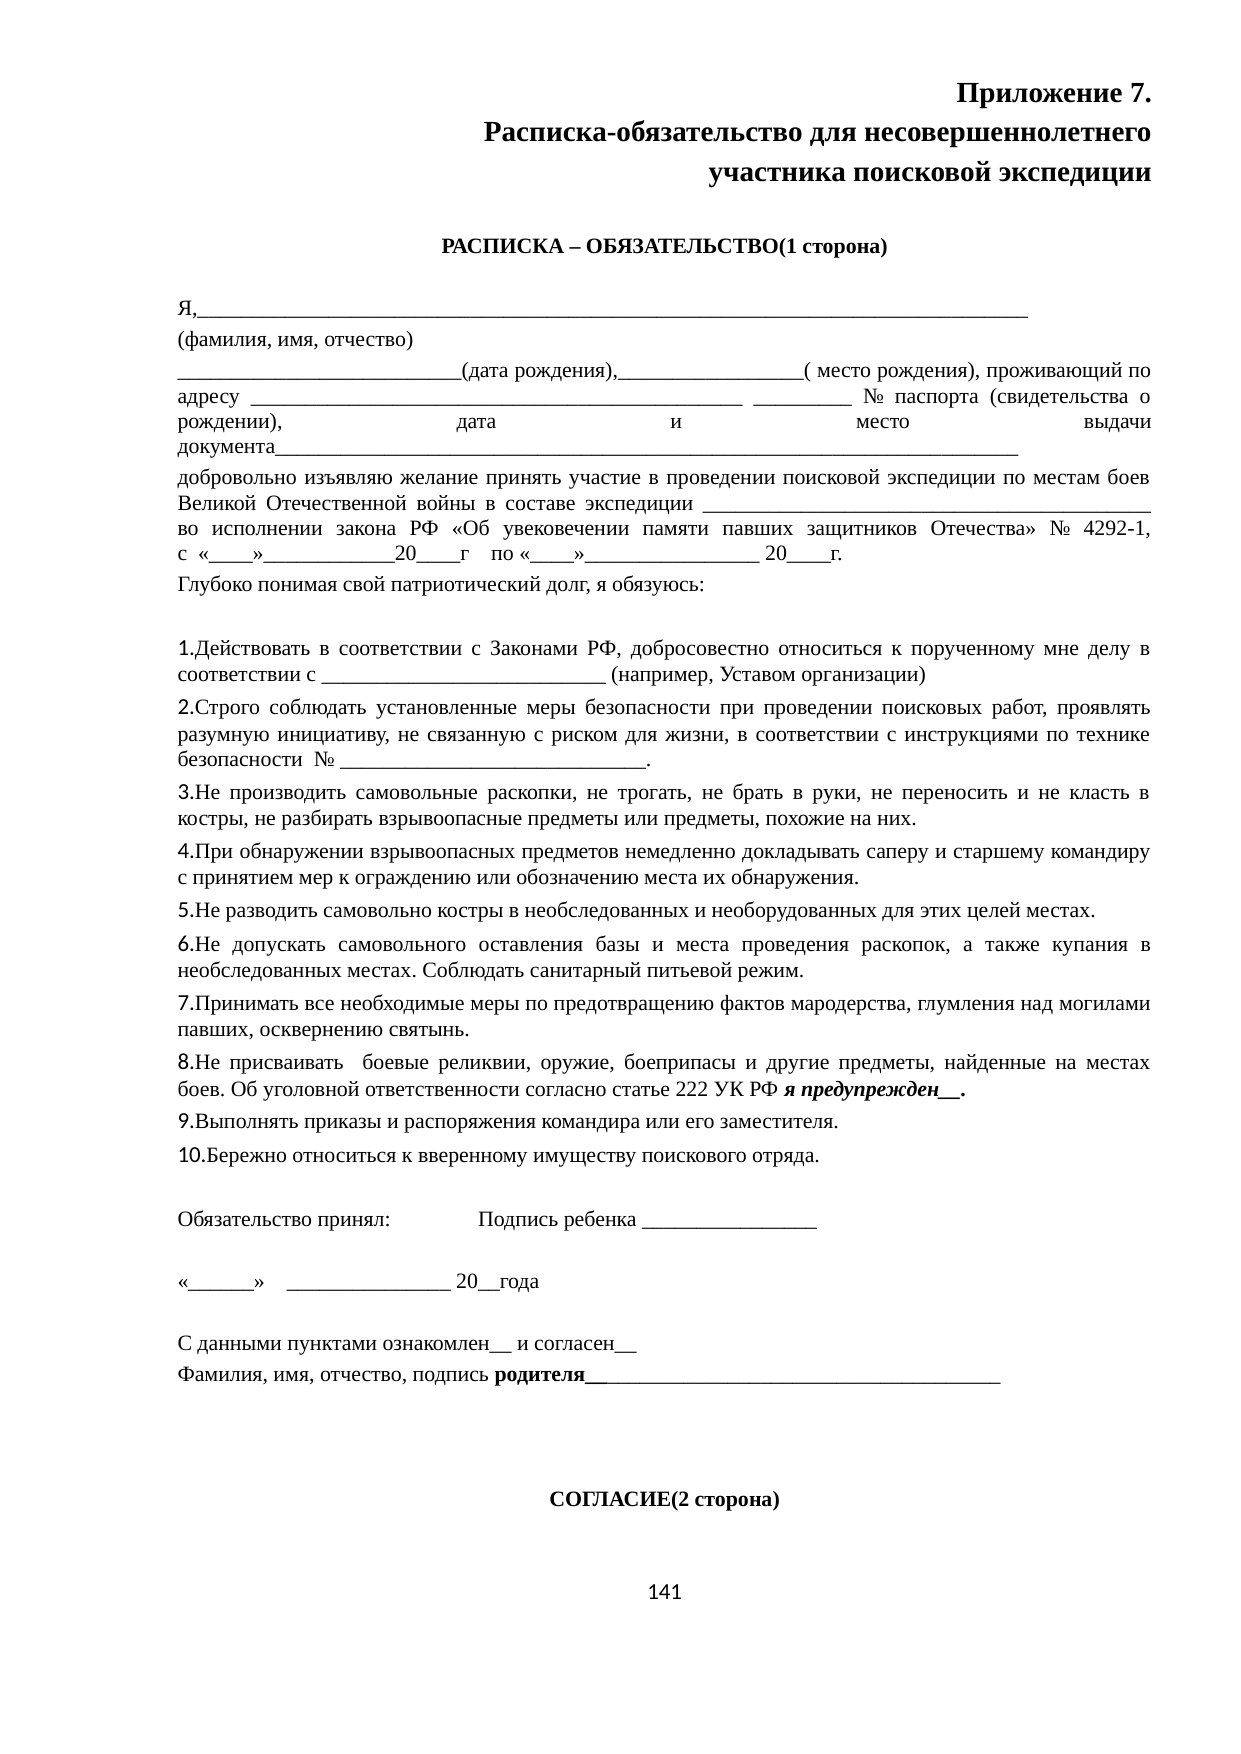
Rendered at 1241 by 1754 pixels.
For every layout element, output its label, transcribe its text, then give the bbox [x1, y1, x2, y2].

list Выполнять приказы и распоряжения командира или его заместителя. [177, 1107, 1152, 1135]
text РАСПИСКА – ОБЯЗАТЕЛЬСТВО(1 сторона) [177, 233, 1152, 258]
list Не допускать самовольного оставления базы и места проведения раскопок, а также купания в необследованных местах. Соблюдать санитарный питьевой режим. [177, 929, 1152, 982]
text (фамилия, имя, отчество) [177, 326, 1152, 352]
text Приложение 7. [177, 75, 1152, 108]
text С данными пунктами ознакомлен__ и согласен__ [177, 1330, 1152, 1356]
text участника поисковой экспедиции [177, 154, 1152, 187]
text добровольно изъявляю желание принять участие в проведении поисковой экспедиции по местам боев Великой Отечественной войны в составе экспедиции _________________________________________ во исполнении закона РФ «Об увековечении памяти павших защитников Отечества» № 4292-1, с «____»____________20____г по «____»________________ 20____г. [177, 464, 1152, 565]
text Фамилия, имя, отчество, подпись родителя______________________________________ [177, 1361, 1152, 1387]
list Бережно относиться к вверенному имуществу поискового отряда. [177, 1141, 1152, 1169]
list При обнаружении взрывоопасных предметов немедленно докладывать саперу и старшему командиру с принятием мер к ограждению или обозначению места их обнаружения. [177, 836, 1152, 889]
text __________________________(дата рождения),_________________( место рождения), проживающий по адресу _____________________________________________ _________ № паспорта (свидетельства о рождении), дата и место выдачи документа____________________________________________________________________ [177, 357, 1152, 458]
text Я,____________________________________________________________________________ [177, 295, 1152, 320]
text Расписка-обязательство для несовершеннолетнего [177, 114, 1152, 148]
list Действовать в соответствии с Законами РФ, добросовестно относиться к порученному мне делу в соответствии с __________________________ (например, Уставом организации) [177, 633, 1152, 687]
list Строго соблюдать установленные меры безопасности при проведении поисковых работ, проявлять разумную инициативу, не связанную с риском для жизни, в соответствии с инструкциями по технике безопасности № ____________________________. [177, 692, 1152, 771]
list Не разводить самовольно костры в необследованных и необорудованных для этих целей местах. [177, 895, 1152, 923]
list Принимать все необходимые меры по предотвращению фактов мародерства, глумления над могилами павших, осквернению святынь. [177, 988, 1152, 1042]
list Не производить самовольные раскопки, не трогать, не брать в руки, не переносить и не класть в костры, не разбирать взрывоопасные предметы или предметы, похожие на них. [177, 777, 1152, 830]
list Не присваивать боевые реликвии, оружие, боеприпасы и другие предметы, найденные на местах боев. Об уголовной ответственности согласно статье 222 УК РФ я предупрежден__. [177, 1047, 1152, 1101]
text СОГЛАСИЕ(2 сторона) [177, 1486, 1152, 1511]
text Обязательство принял: Подпись ребенка ________________ [177, 1206, 1152, 1231]
text Глубоко понимая свой патриотический долг, я обязуюсь: [177, 571, 1152, 596]
text «______» _______________ 20__года [177, 1268, 1152, 1293]
